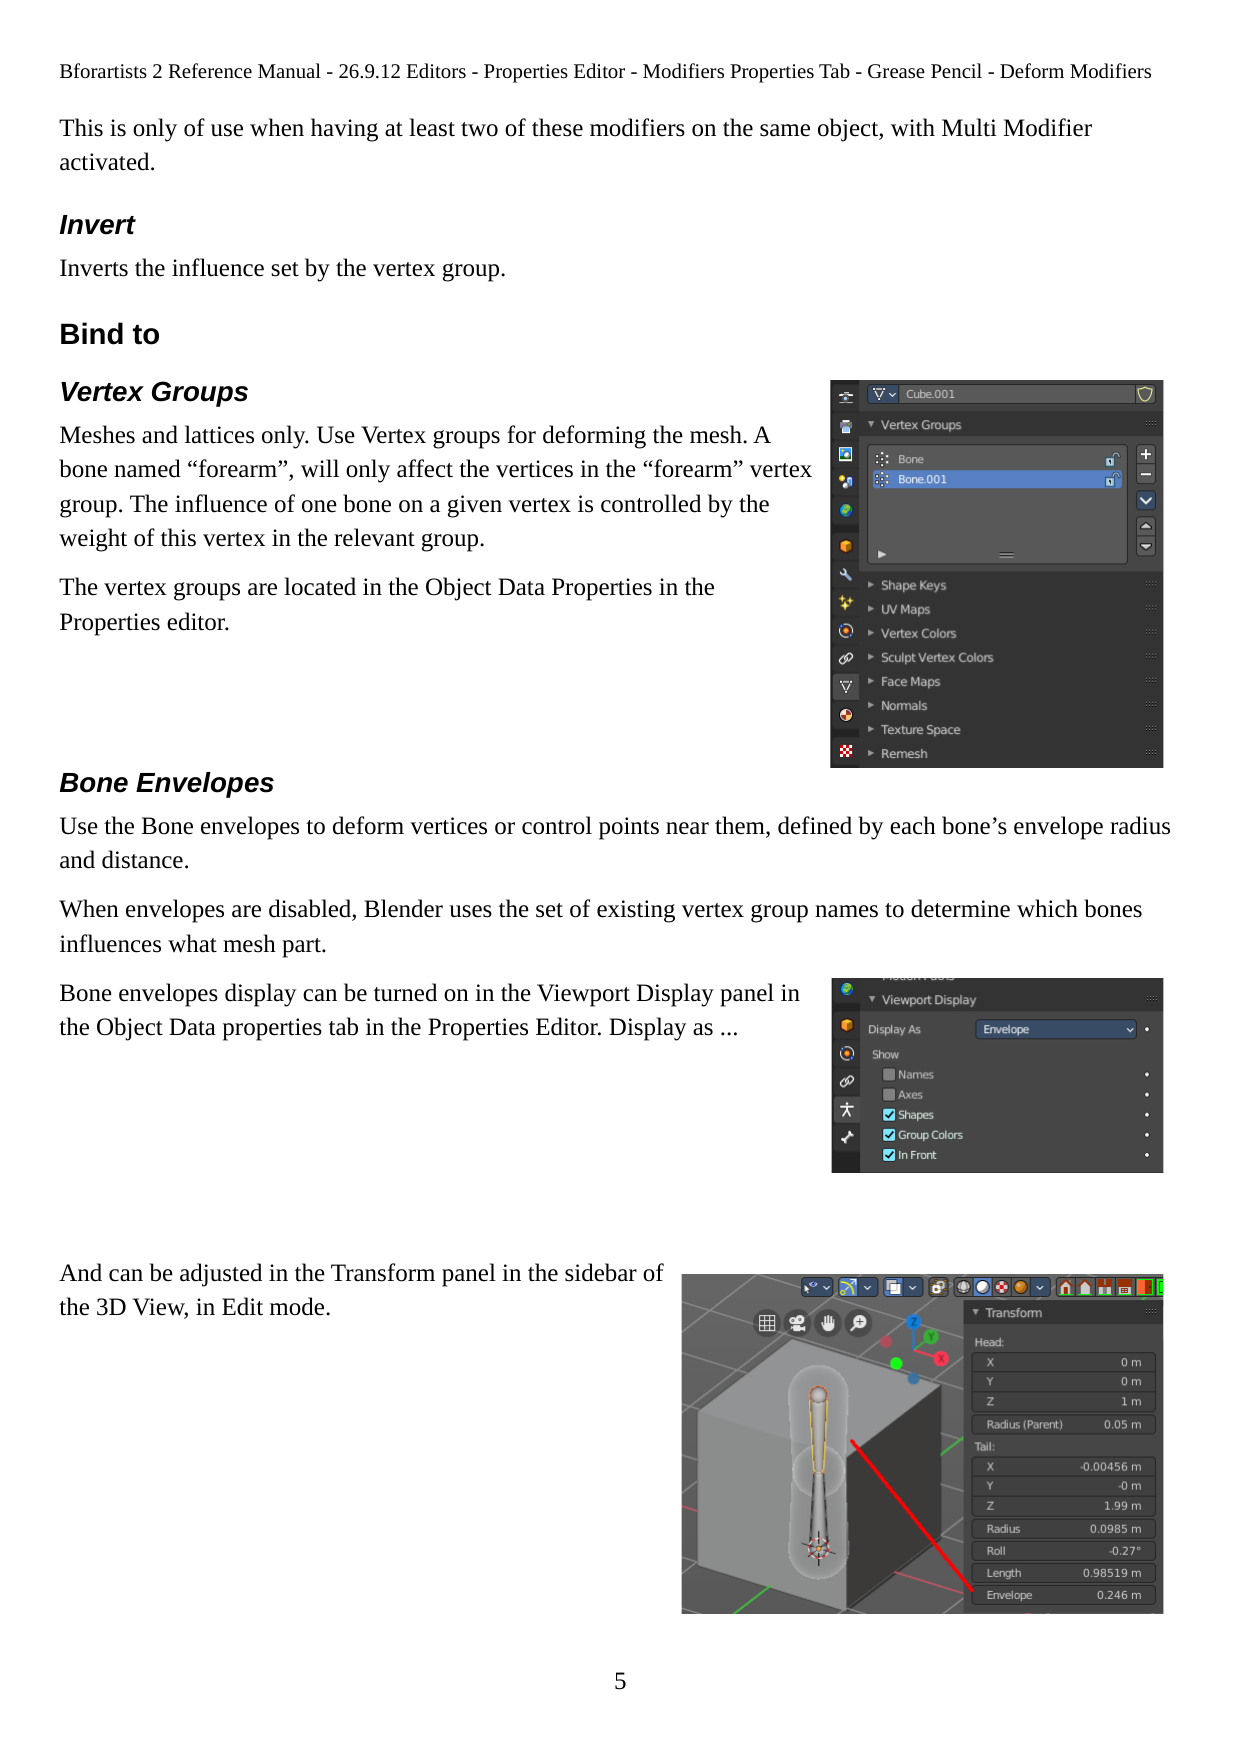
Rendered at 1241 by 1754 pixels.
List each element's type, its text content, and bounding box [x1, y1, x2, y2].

text When envelopes are disabled, Blender uses the set of existing vertex group names to determine which bones influences what mesh part. [59, 894, 1181, 958]
picture [830, 380, 1164, 768]
text Use the Bone envelopes to deform vertices or control points near them, defined by each bone’s envelope radius and distance. [59, 811, 1181, 874]
text The vertex groups are located in the Object Data Properties in the Properties editor. [59, 572, 830, 636]
subtitle Bone Envelopes [59, 766, 1181, 798]
text And can be adjusted in the Transform panel in the sidebar of the 3D View, in Edit mode. [59, 1258, 1181, 1321]
text This is only of use when having at least two of these modifiers on the same object, with Multi Modifier activated. [59, 113, 1181, 176]
text Meshes and lattices only. Use Vertex groups for deforming the mesh. A bone named “forearm”, will only affect the vertices in the “forearm” vertex group. The influence of one bone on a given vertex is controlled by the weight of this vertex in the relevant group. [59, 420, 830, 552]
subtitle Bind to [59, 317, 1181, 350]
text Bone envelopes display can be turned on in the Viewport Display panel in the Object Data properties tab in the Properties Editor. Display as ... [59, 978, 831, 1041]
picture [681, 1274, 1164, 1614]
subtitle Vertex Groups [59, 375, 1181, 407]
picture [831, 978, 1164, 1173]
subtitle Invert [59, 209, 1181, 241]
text Inverts the influence set by the vertex group. [59, 253, 1181, 282]
